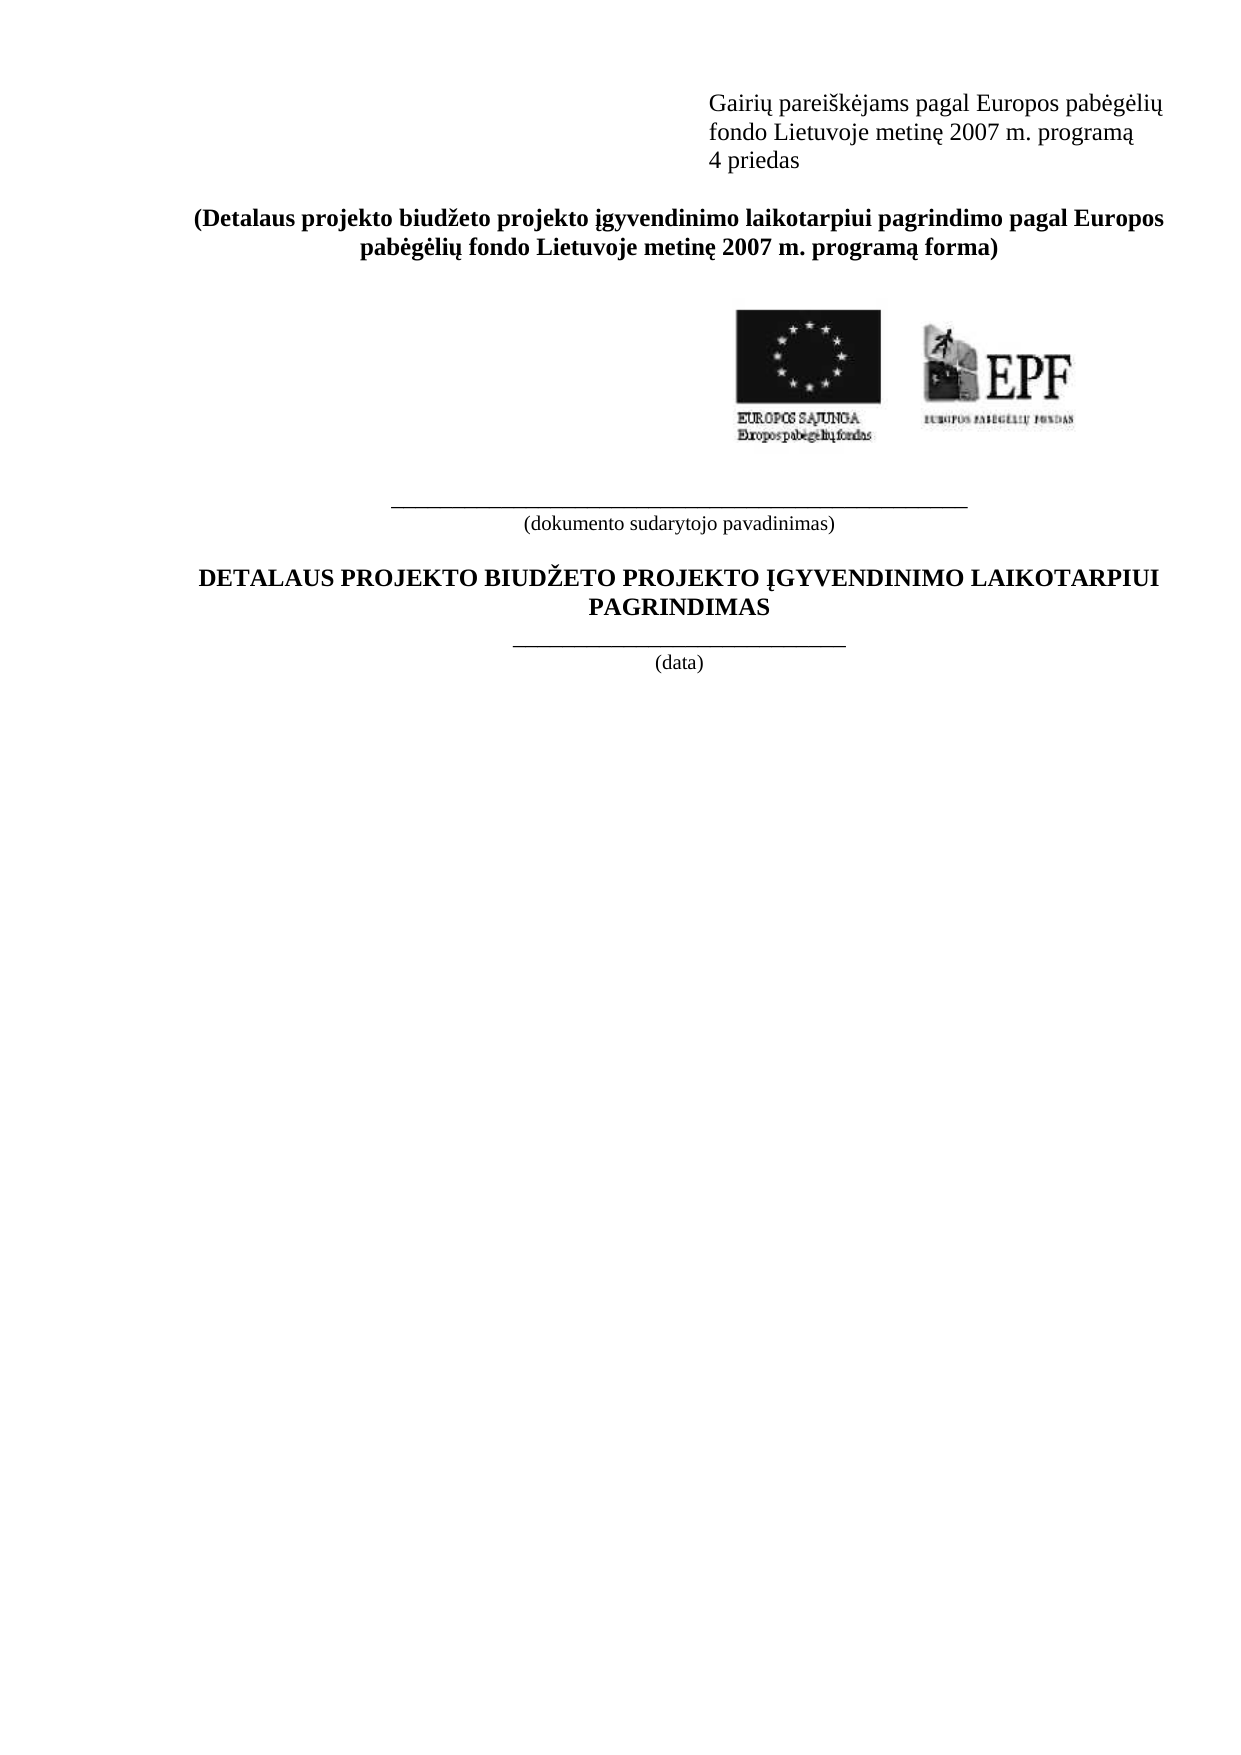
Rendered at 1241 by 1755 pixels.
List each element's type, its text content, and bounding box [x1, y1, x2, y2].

text (Detalaus projekto biudžeto projekto įgyvendinimo laikotarpiui pagrindimo pagal Europos pabėgėlių fondo Lietuvoje metinę 2007 m. programą forma) [177, 203, 1181, 260]
table_header [177, 289, 617, 453]
text DETALAUS PROJEKTO BIUDŽETO PROJEKTO ĮGYVENDINIMO LAIKOTARPIUI PAGRINDIMAS [177, 563, 1181, 621]
text 4 priedas [177, 145, 1181, 174]
table_header [617, 289, 689, 453]
text fondo Lietuvoje metinę 2007 m. programą [177, 117, 1181, 145]
table_header [1109, 289, 1181, 453]
text (dokumento sudarytojo pavadinimas) [177, 511, 1181, 535]
text (data) [177, 650, 1181, 674]
text Gairių pareiškėjams pagal Europos pabėgėlių [177, 88, 1181, 117]
